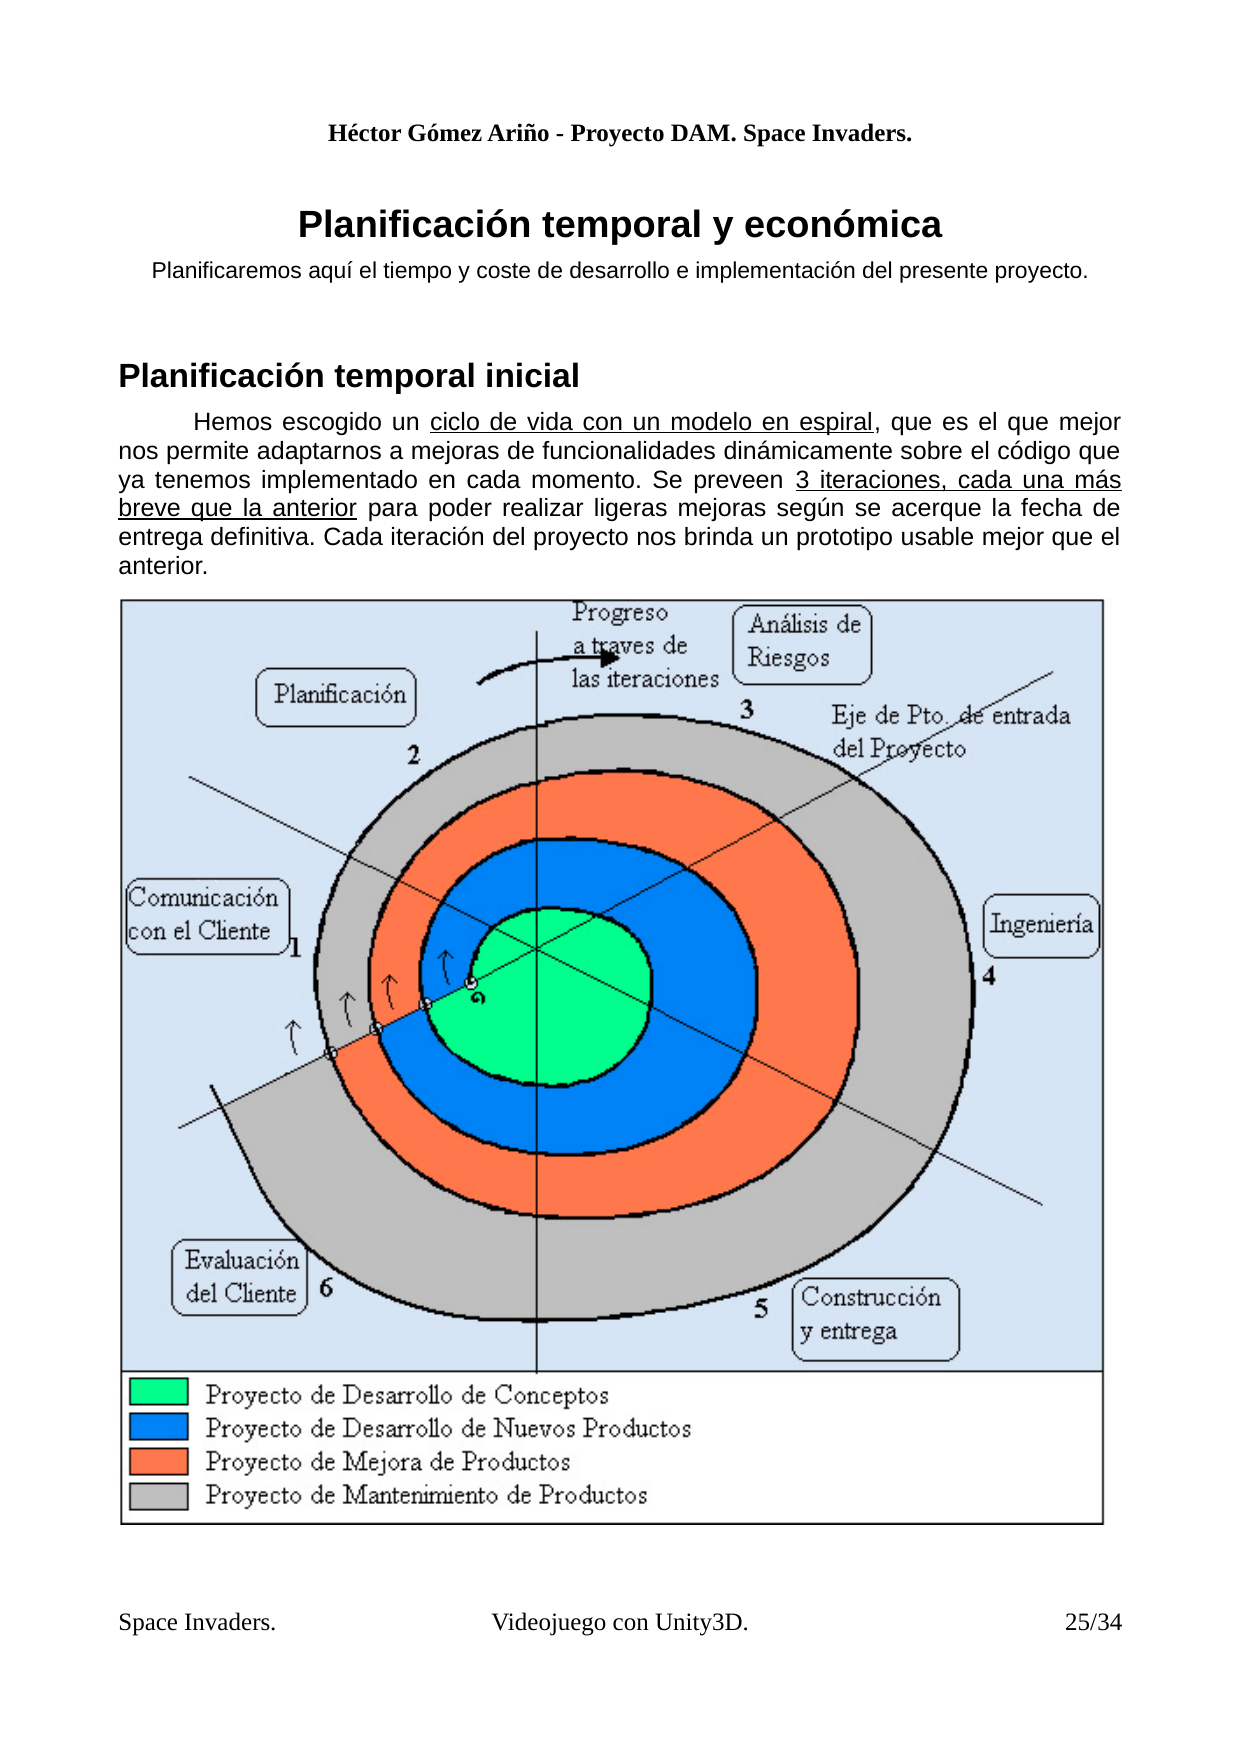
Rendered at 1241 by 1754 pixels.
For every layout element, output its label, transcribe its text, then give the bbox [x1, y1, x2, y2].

text Planificaremos aquí el tiempo y coste de desarrollo e implementación del presente proyecto. [118, 257, 1122, 284]
list Hemos escogido un ciclo de vida con un modelo en espiral, que es el que mejor nos permite adaptarnos a mejoras de funcionalidades dinámicamente sobre el código que ya tenemos implementado en cada momento. Se preveen 3 iteraciones, cada una más breve que la anterior para poder realizar ligeras mejoras según se acerque la fecha de entrega definitiva. Cada iteración del proyecto nos brinda un prototipo usable mejor que el anterior. [118, 407, 1122, 580]
picture [119, 598, 1113, 1525]
subtitle Planificación temporal inicial [118, 356, 1122, 395]
subtitle Planificación temporal y económica [118, 201, 1122, 245]
